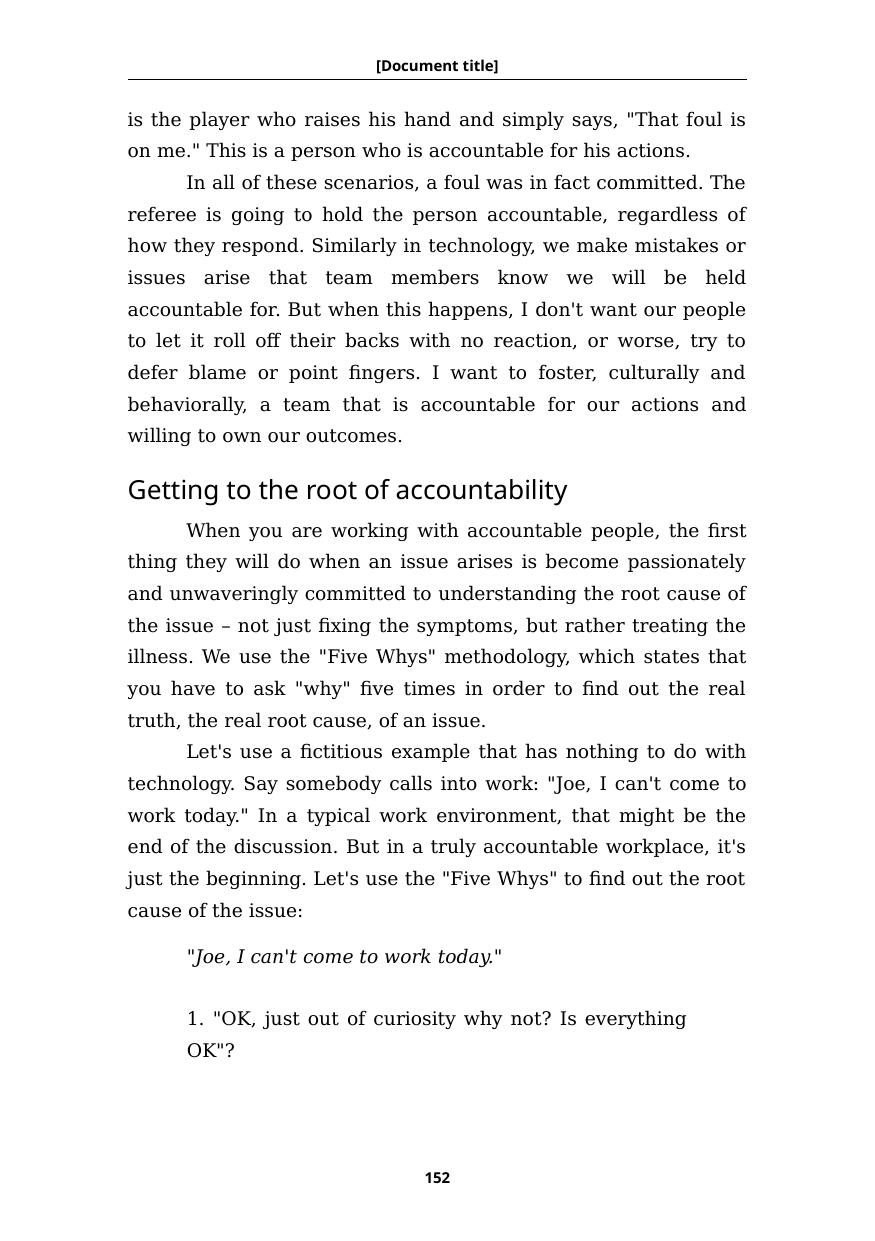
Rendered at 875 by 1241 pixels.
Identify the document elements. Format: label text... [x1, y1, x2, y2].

text is the player who raises his hand and simply says, "That foul is on me." This is a person who is accountable for his actions. [127, 109, 747, 162]
subtitle Getting to the root of accountability [127, 472, 747, 507]
text Let's use a fictitious example that has nothing to do with technology. Say somebody calls into work: "Joe, I can't come to work today." In a typical work environment, that might be the end of the discussion. But in a truly accountable workplace, it's just the beginning. Let's use the "Five Whys" to find out the root cause of the issue: [127, 742, 747, 922]
text 1. "OK, just out of curiosity why not? Is everything OK"? [187, 1008, 688, 1062]
text When you are working with accountable people, the first thing they will do when an issue arises is become passionately and unwaveringly committed to understanding the root cause of the issue – not just fixing the symptoms, but rather treating the illness. We use the "Five Whys" methodology, which states that you have to ask "why" five times in order to find out the real truth, the real root cause, of an issue. [127, 520, 747, 732]
text "Joe, I can't come to work today." [187, 947, 688, 968]
text In all of these scenarios, a foul was in fact committed. The referee is going to hold the person accountable, regardless of how they respond. Similarly in technology, we make mistakes or issues arise that team members know we will be held accountable for. But when this happens, I don't want our people to let it roll off their backs with no reaction, or worse, try to defer blame or point fingers. I want to foster, culturally and behaviorally, a team that is accountable for our actions and willing to own our outcomes. [127, 172, 747, 447]
